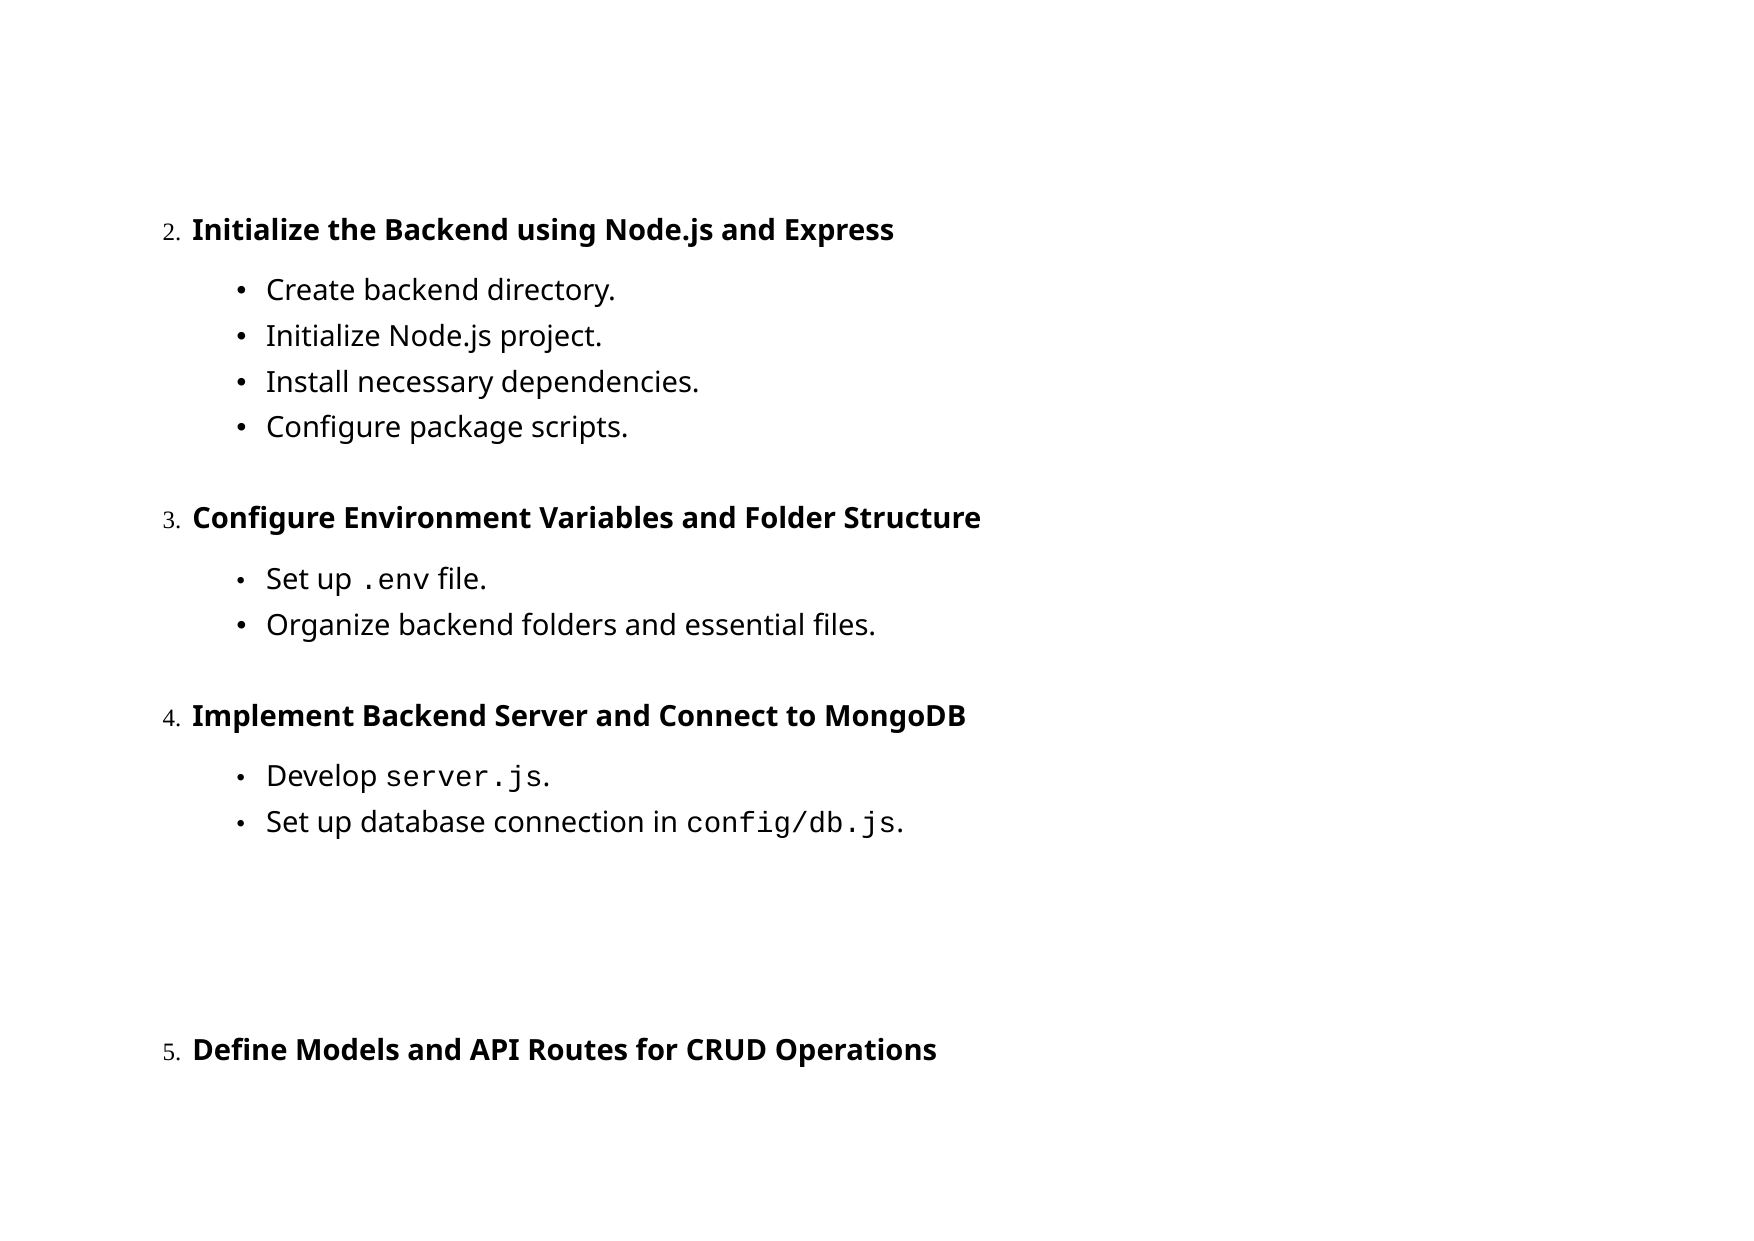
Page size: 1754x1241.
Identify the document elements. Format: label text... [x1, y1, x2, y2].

list Develop server.js. [236, 755, 1695, 795]
list Organize backend folders and essential files. [236, 604, 1695, 643]
list Set up .env file. [236, 558, 1695, 598]
list Initialize Node.js project. [236, 315, 1695, 355]
list Create backend directory. [236, 269, 1695, 309]
list Implement Backend Server and Connect to MongoDB [162, 695, 1695, 735]
list Configure package scripts. [236, 406, 1695, 446]
list Initialize the Backend using Node.js and Express [162, 209, 1695, 249]
list Define Models and API Routes for CRUD Operations [162, 1029, 1695, 1069]
list Set up database connection in config/db.js. [236, 801, 1695, 841]
list Install necessary dependencies. [236, 361, 1695, 401]
list Configure Environment Variables and Folder Structure [162, 498, 1695, 537]
